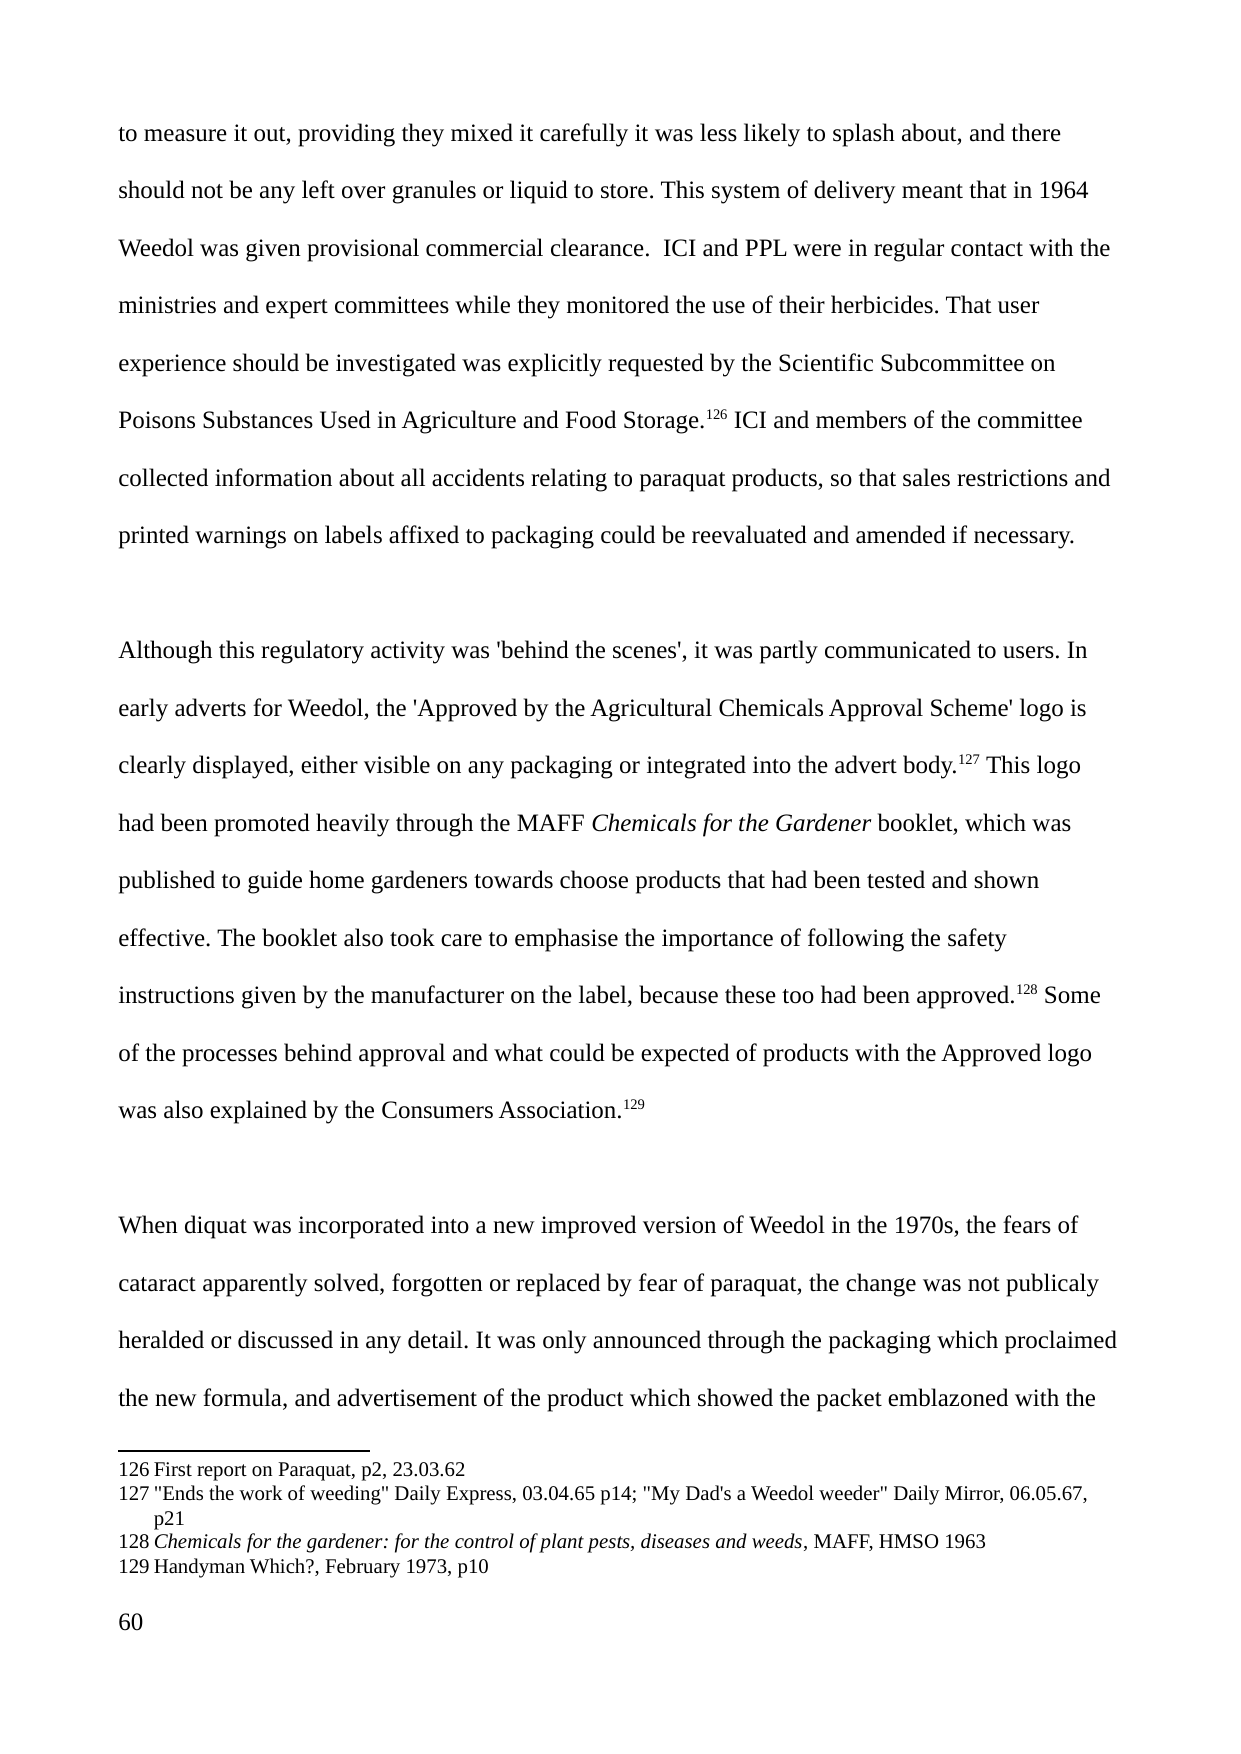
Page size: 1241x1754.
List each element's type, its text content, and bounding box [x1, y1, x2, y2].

text to measure it out, providing they mixed it carefully it was less likely to splash about, and there should not be any left over granules or liquid to store. This system of delivery meant that in 1964 Weedol was given provisional commercial clearance. ICI and PPL were in regular contact with the ministries and expert committees while they monitored the use of their herbicides. That user experience should be investigated was explicitly requested by the Scientific Subcommittee on Poisons Substances Used in Agriculture and Food Storage. ICI and members of the committee collected information about all accidents relating to paraquat products, so that sales restrictions and printed warnings on labels affixed to packaging could be reevaluated and amended if necessary. [118, 118, 1122, 549]
text "Ends the work of weeding" Daily Express, 03.04.65 p14; "My Dad's a Weedol weeder" Daily Mirror, 06.05.67, p21 [118, 1481, 1122, 1529]
text When diquat was incorporated into a new improved version of Weedol in the 1970s, the fears of cataract apparently solved, forgotten or replaced by fear of paraquat, the change was not publicaly heralded or discussed in any detail. It was only announced through the packaging which proclaimed the new formula, and advertisement of the product which showed the packet emblazoned with the [118, 1211, 1122, 1412]
text Handyman Which?, February 1973, p10 [118, 1553, 1122, 1578]
text First report on Paraquat, p2, 23.03.62 [118, 1457, 1122, 1481]
text Chemicals for the gardener: for the control of plant pests, diseases and weeds, MAFF, HMSO 1963 [118, 1529, 1122, 1553]
text Although this regulatory activity was 'behind the scenes', it was partly communicated to users. In early adverts for Weedol, the 'Approved by the Agricultural Chemicals Approval Scheme' logo is clearly displayed, either visible on any packaging or integrated into the advert body. This logo had been promoted heavily through the MAFF Chemicals for the Gardener booklet, which was published to guide home gardeners towards choose products that had been tested and shown effective. The booklet also took care to emphasise the importance of following the safety instructions given by the manufacturer on the label, because these too had been approved. Some of the processes behind approval and what could be expected of products with the Approved logo was also explained by the Consumers Association. [118, 636, 1122, 1124]
